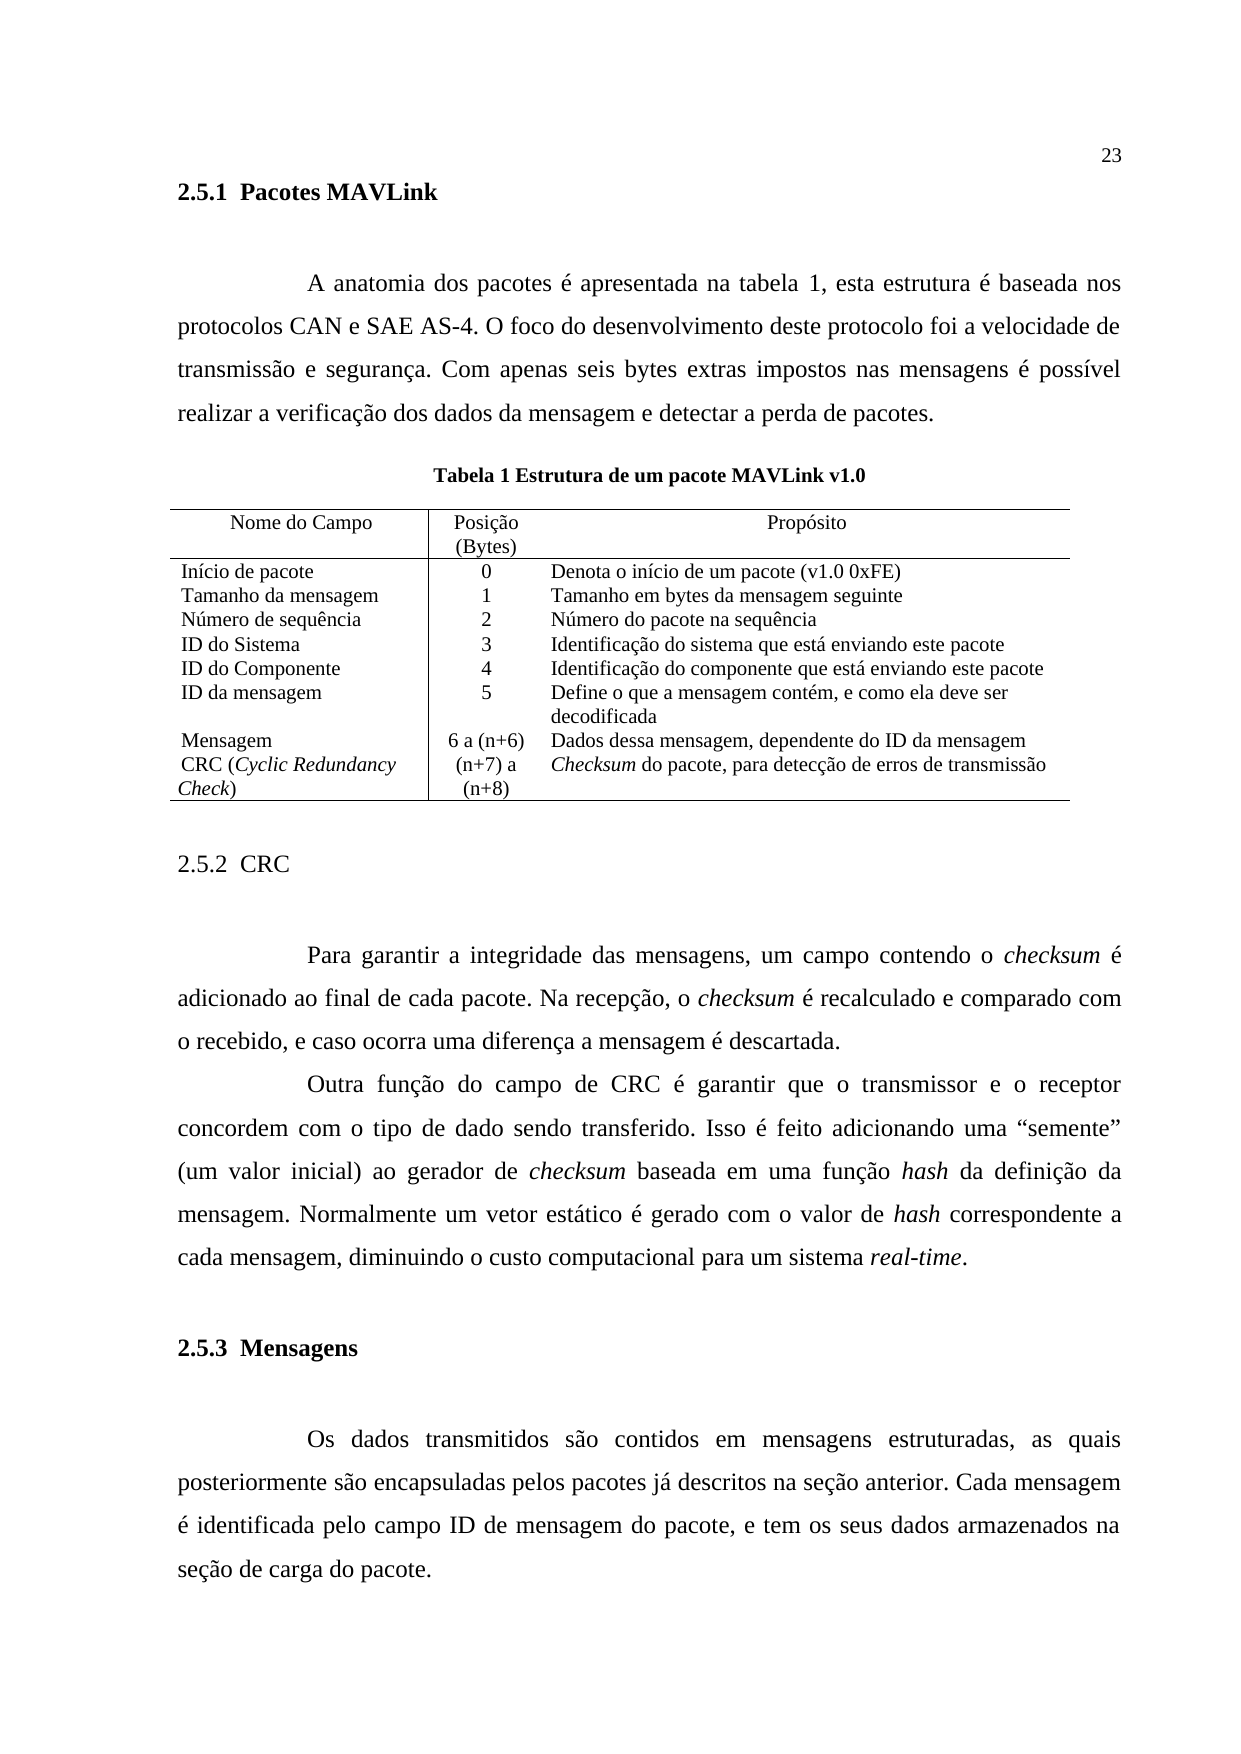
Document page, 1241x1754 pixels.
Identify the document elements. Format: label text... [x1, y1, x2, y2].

text Tabela 1 Estrutura de um pacote MAVLink v1.0 [177, 463, 1122, 487]
table_cell 2 [429, 608, 543, 631]
text Outra função do campo de CRC é garantir que o transmissor e o receptor concordem com o tipo de dado sendo transferido. Isso é feito adicionando uma “semente” (um valor inicial) ao gerador de checksum baseada em uma função hash da definição da mensagem. Normalmente um vetor estático é gerado com o valor de hash correspondente a cada mensagem, diminuindo o custo computacional para um sistema real-time. [177, 1069, 1122, 1271]
text A anatomia dos pacotes é apresentada na tabela 1, esta estrutura é baseada nos protocolos CAN e SAE AS-4. O foco do desenvolvimento deste protocolo foi a velocidade de transmissão e segurança. Com apenas seis bytes extras impostos nas mensagens é possível realizar a verificação dos dados da mensagem e detectar a perda de pacotes. [177, 268, 1122, 426]
table_cell Checksum do pacote, para detecção de erros de transmissão [543, 752, 1070, 800]
table_cell 6 a (n+6) [429, 728, 543, 752]
subtitle CRC [177, 849, 1122, 878]
table_cell 5 [429, 680, 543, 728]
table_cell 1 [429, 583, 543, 607]
text Para garantir a integridade das mensagens, um campo contendo o checksum é adicionado ao final de cada pacote. Na recepção, o checksum é recalculado e comparado com o recebido, e caso ocorra uma diferença a mensagem é descartada. [177, 940, 1122, 1055]
table_cell 0 [429, 559, 543, 583]
table_cell Mensagem [170, 728, 428, 752]
table_cell CRC (Cyclic Redundancy Check) [170, 752, 428, 800]
table_cell 4 [429, 656, 543, 679]
table_cell ID da mensagem [170, 680, 428, 728]
table_header Nome do Campo [170, 510, 428, 558]
table_cell Início de pacote [170, 559, 428, 583]
table_cell ID do Componente [170, 656, 428, 679]
table_cell (n+7) a (n+8) [429, 752, 543, 800]
table_cell Tamanho da mensagem [170, 583, 428, 607]
text Os dados transmitidos são contidos em mensagens estruturadas, as quais posteriormente são encapsuladas pelos pacotes já descritos na seção anterior. Cada mensagem é identificada pelo campo ID de mensagem do pacote, e tem os seus dados armazenados na seção de carga do pacote. [177, 1424, 1122, 1582]
subtitle Mensagens [177, 1333, 1122, 1362]
table_cell Define o que a mensagem contém, e como ela deve ser decodificada [543, 680, 1070, 728]
subtitle Pacotes MAVLink [177, 177, 1122, 206]
table_cell ID do Sistema [170, 631, 428, 656]
table_header Posição (Bytes) [429, 510, 543, 558]
table_header Propósito [543, 510, 1070, 558]
table_cell 3 [429, 631, 543, 656]
table_cell Identificação do componente que está enviando este pacote [543, 656, 1070, 679]
table_cell Identificação do sistema que está enviando este pacote [543, 631, 1070, 656]
table_cell Número do pacote na sequência [543, 608, 1070, 631]
table_cell Denota o início de um pacote (v1.0 0xFE) [543, 559, 1070, 583]
table_cell Dados dessa mensagem, dependente do ID da mensagem [543, 728, 1070, 752]
table_cell Tamanho em bytes da mensagem seguinte [543, 583, 1070, 607]
table_cell Número de sequência [170, 608, 428, 631]
